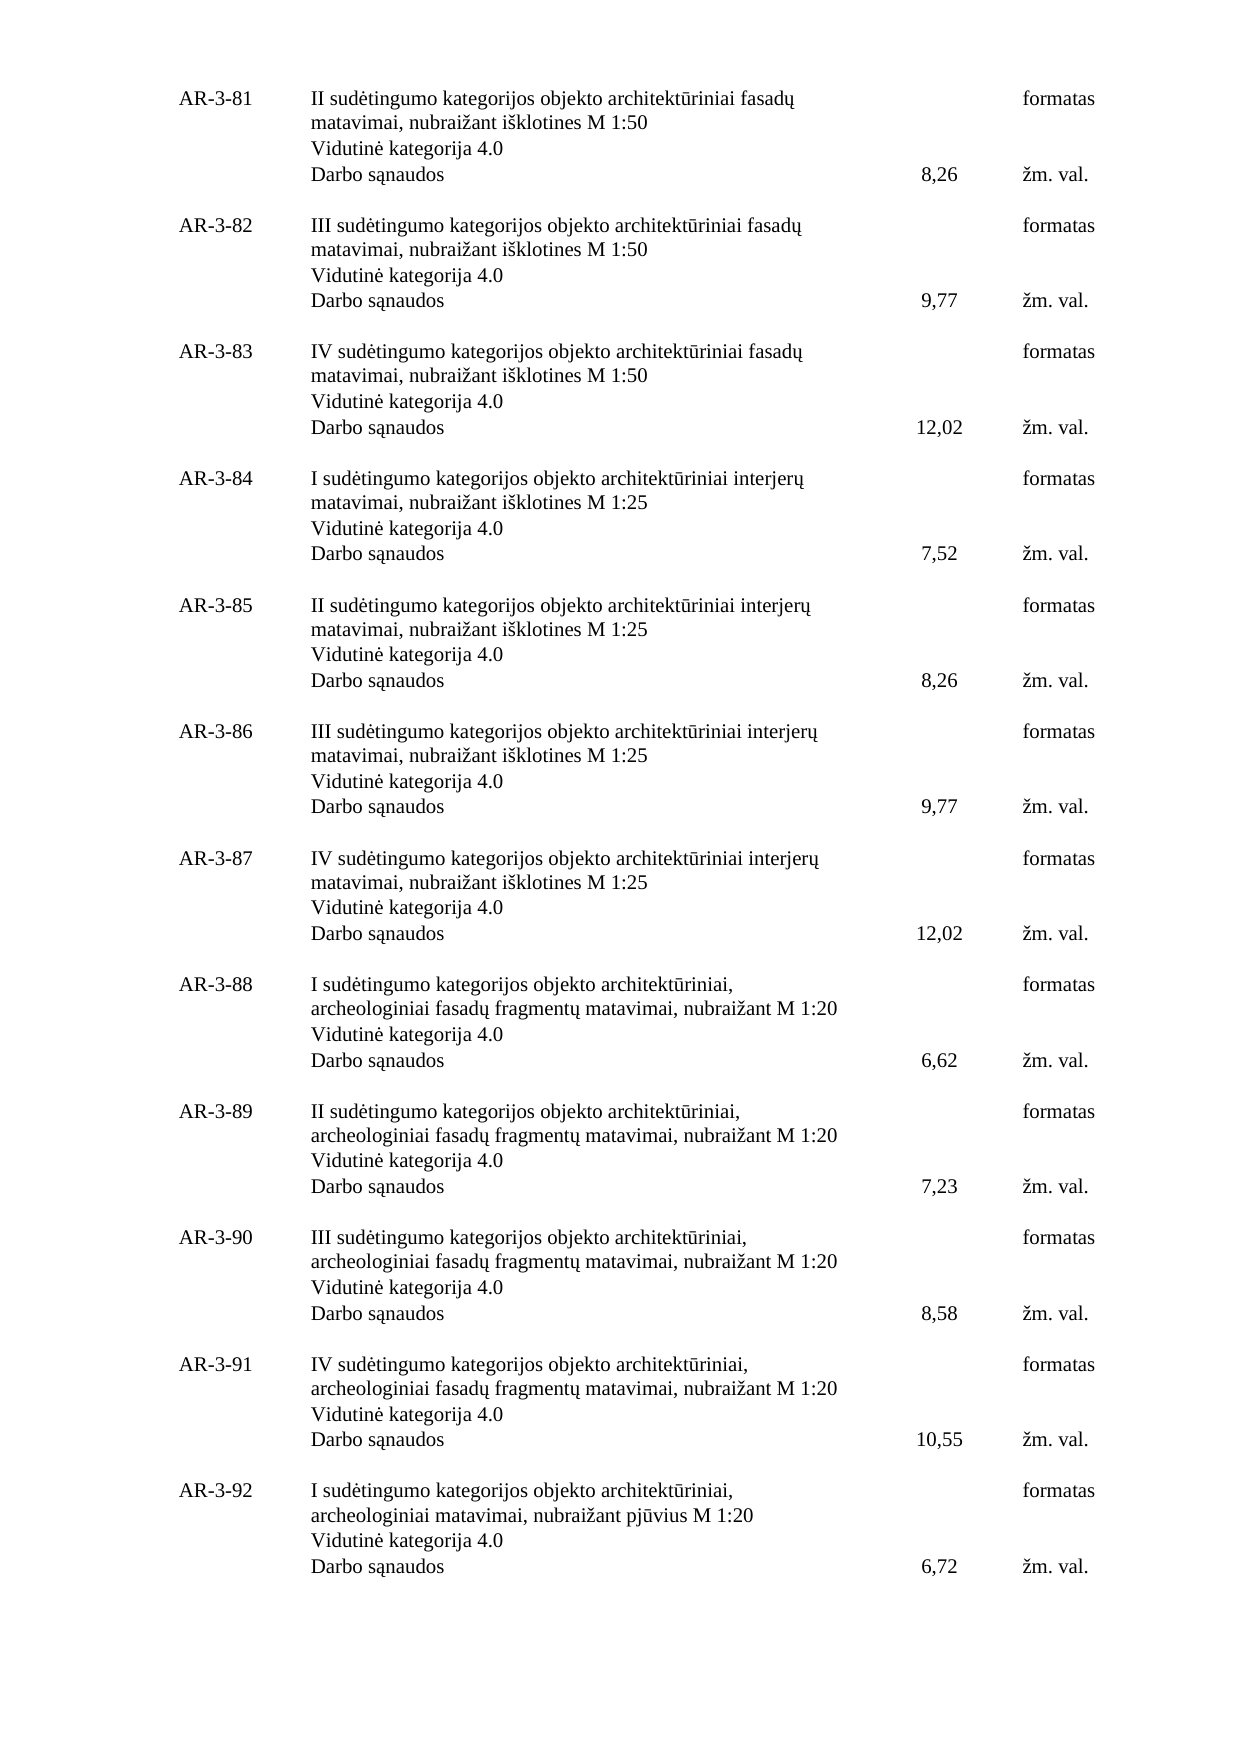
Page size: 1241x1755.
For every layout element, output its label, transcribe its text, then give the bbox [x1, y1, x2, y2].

table_cell [309, 692, 858, 717]
table_cell [858, 1527, 1021, 1552]
table_cell Vidutinė kategorija 4.0 [309, 767, 858, 793]
table_cell 7,52 [858, 540, 1021, 565]
table_cell formatas [1021, 718, 1181, 767]
table_cell [177, 186, 309, 211]
table_cell [309, 439, 858, 464]
table_cell [1021, 514, 1181, 540]
table_cell [177, 439, 309, 464]
table_cell [858, 211, 1021, 261]
table_cell [309, 59, 858, 85]
table_cell [858, 1350, 1021, 1400]
table_cell III sudėtingumo kategorijos objekto architektūriniai fasadų matavimai, nubraižant išklotines M 1:50 [309, 211, 858, 261]
table_cell AR-3-91 [177, 1350, 309, 1400]
table_cell [177, 666, 309, 692]
table_cell [177, 894, 309, 919]
table_cell [1021, 388, 1181, 413]
table_cell [177, 160, 309, 186]
table_cell [309, 1451, 858, 1477]
table_cell [858, 565, 1021, 591]
table_cell [177, 641, 309, 666]
table_cell [1021, 261, 1181, 287]
table_cell 12,02 [858, 413, 1021, 439]
table_cell [1021, 134, 1181, 160]
table_cell [177, 1400, 309, 1426]
table_cell Vidutinė kategorija 4.0 [309, 1147, 858, 1172]
table_cell [177, 312, 309, 338]
table_cell [858, 261, 1021, 287]
table_cell II sudėtingumo kategorijos objekto architektūriniai, archeologiniai fasadų fragmentų matavimai, nubraižant M 1:20 [309, 1097, 858, 1147]
table_cell [858, 1097, 1021, 1147]
table_cell [177, 134, 309, 160]
table_cell [177, 514, 309, 540]
table_cell 6,62 [858, 1046, 1021, 1072]
table_cell [177, 692, 309, 717]
table_cell [858, 1072, 1021, 1097]
table_cell III sudėtingumo kategorijos objekto architektūriniai interjerų matavimai, nubraižant išklotines M 1:25 [309, 718, 858, 767]
table_cell [858, 134, 1021, 160]
table_cell [858, 1325, 1021, 1350]
table_cell žm. val. [1021, 919, 1181, 945]
table_cell Vidutinė kategorija 4.0 [309, 1400, 858, 1426]
table_cell [177, 793, 309, 818]
table_cell [858, 718, 1021, 767]
table_cell [177, 388, 309, 413]
table_cell [858, 692, 1021, 717]
table_cell formatas [1021, 971, 1181, 1020]
table_cell [1021, 1451, 1181, 1477]
table_cell Darbo sąnaudos [309, 793, 858, 818]
table_cell AR-3-88 [177, 971, 309, 1020]
table_cell Darbo sąnaudos [309, 919, 858, 945]
table_cell [1021, 767, 1181, 793]
table_cell 8,26 [858, 160, 1021, 186]
table_cell Darbo sąnaudos [309, 666, 858, 692]
table_cell [309, 312, 858, 338]
table_cell [1021, 1400, 1181, 1426]
table_cell 6,72 [858, 1552, 1021, 1578]
table_cell Vidutinė kategorija 4.0 [309, 388, 858, 413]
table_cell Vidutinė kategorija 4.0 [309, 641, 858, 666]
table_cell žm. val. [1021, 1299, 1181, 1325]
table_cell Darbo sąnaudos [309, 1046, 858, 1072]
table_cell Darbo sąnaudos [309, 160, 858, 186]
table_cell [858, 338, 1021, 387]
table_cell [177, 919, 309, 945]
table_cell II sudėtingumo kategorijos objekto architektūriniai interjerų matavimai, nubraižant išklotines M 1:25 [309, 591, 858, 641]
table_cell [177, 1147, 309, 1172]
table_cell [177, 819, 309, 844]
table_cell [177, 413, 309, 439]
table_cell [858, 1477, 1021, 1527]
table_cell AR-3-83 [177, 338, 309, 387]
table_cell formatas [1021, 464, 1181, 514]
table_cell [1021, 59, 1181, 85]
table_cell 8,26 [858, 666, 1021, 692]
table_cell [858, 312, 1021, 338]
table_cell [309, 1072, 858, 1097]
table_cell [177, 59, 309, 85]
table_cell [177, 540, 309, 565]
table_cell žm. val. [1021, 1552, 1181, 1578]
table_cell III sudėtingumo kategorijos objekto architektūriniai, archeologiniai fasadų fragmentų matavimai, nubraižant M 1:20 [309, 1224, 858, 1273]
table_cell [858, 1224, 1021, 1273]
table_cell [858, 971, 1021, 1020]
table_cell [177, 287, 309, 312]
table_cell [177, 945, 309, 971]
table_cell [309, 1198, 858, 1224]
table_cell AR-3-85 [177, 591, 309, 641]
table_cell [858, 767, 1021, 793]
table_cell [177, 1198, 309, 1224]
table_cell [1021, 819, 1181, 844]
table_cell [309, 565, 858, 591]
table_cell formatas [1021, 85, 1181, 134]
table_cell [1021, 439, 1181, 464]
table_cell IV sudėtingumo kategorijos objekto architektūriniai, archeologiniai fasadų fragmentų matavimai, nubraižant M 1:20 [309, 1350, 858, 1400]
table_cell [858, 945, 1021, 971]
table_cell IV sudėtingumo kategorijos objekto architektūriniai fasadų matavimai, nubraižant išklotines M 1:50 [309, 338, 858, 387]
table_cell [858, 59, 1021, 85]
table_cell [1021, 312, 1181, 338]
table_cell [177, 1552, 309, 1578]
table_cell [1021, 894, 1181, 919]
table_cell [177, 767, 309, 793]
table_cell [858, 464, 1021, 514]
table_cell AR-3-82 [177, 211, 309, 261]
table_cell AR-3-92 [177, 1477, 309, 1527]
table_cell AR-3-87 [177, 844, 309, 894]
table_cell [858, 514, 1021, 540]
table_cell formatas [1021, 338, 1181, 387]
table_cell [177, 565, 309, 591]
table_cell [177, 1046, 309, 1072]
table_cell formatas [1021, 211, 1181, 261]
table_cell [858, 388, 1021, 413]
table_cell [177, 1299, 309, 1325]
table_cell formatas [1021, 844, 1181, 894]
table_cell žm. val. [1021, 666, 1181, 692]
table_cell [858, 1451, 1021, 1477]
table_cell [858, 819, 1021, 844]
table_cell [309, 945, 858, 971]
table_cell [858, 894, 1021, 919]
table_cell Vidutinė kategorija 4.0 [309, 134, 858, 160]
table_cell 9,77 [858, 793, 1021, 818]
table_cell II sudėtingumo kategorijos objekto architektūriniai fasadų matavimai, nubraižant išklotines M 1:50 [309, 85, 858, 134]
table_cell formatas [1021, 591, 1181, 641]
table_cell formatas [1021, 1097, 1181, 1147]
table_cell [858, 186, 1021, 211]
table_cell [858, 1147, 1021, 1172]
table_cell [1021, 1198, 1181, 1224]
table_cell Vidutinė kategorija 4.0 [309, 894, 858, 919]
table_cell [858, 85, 1021, 134]
table_cell [858, 591, 1021, 641]
table_cell [858, 641, 1021, 666]
table_cell Vidutinė kategorija 4.0 [309, 514, 858, 540]
table_cell [309, 1578, 858, 1603]
table_cell [177, 1020, 309, 1046]
table_cell [1021, 641, 1181, 666]
table_cell AR-3-86 [177, 718, 309, 767]
table_cell I sudėtingumo kategorijos objekto architektūriniai, archeologiniai matavimai, nubraižant pjūvius M 1:20 [309, 1477, 858, 1527]
table_cell [1021, 1020, 1181, 1046]
table_cell [858, 1274, 1021, 1299]
table_cell AR-3-89 [177, 1097, 309, 1147]
table_cell 9,77 [858, 287, 1021, 312]
table_cell Darbo sąnaudos [309, 1426, 858, 1451]
table_cell formatas [1021, 1477, 1181, 1527]
table_cell Vidutinė kategorija 4.0 [309, 1274, 858, 1299]
table_cell žm. val. [1021, 1426, 1181, 1451]
table_cell [858, 1020, 1021, 1046]
table_cell [1021, 565, 1181, 591]
table_cell AR-3-84 [177, 464, 309, 514]
table_cell [177, 1451, 309, 1477]
table_cell Darbo sąnaudos [309, 1299, 858, 1325]
table_cell Darbo sąnaudos [309, 287, 858, 312]
table_cell žm. val. [1021, 287, 1181, 312]
table_cell [177, 1072, 309, 1097]
table_cell [309, 1325, 858, 1350]
table_cell [177, 1527, 309, 1552]
table_cell [309, 186, 858, 211]
table_cell [177, 1578, 309, 1603]
table_cell Vidutinė kategorija 4.0 [309, 1020, 858, 1046]
table_cell [1021, 1274, 1181, 1299]
table_cell AR-3-81 [177, 85, 309, 134]
table_cell [858, 1578, 1021, 1603]
table_cell [177, 1325, 309, 1350]
table_cell Vidutinė kategorija 4.0 [309, 261, 858, 287]
table_cell [858, 1400, 1021, 1426]
table_cell [858, 439, 1021, 464]
table_cell Vidutinė kategorija 4.0 [309, 1527, 858, 1552]
table_cell [177, 1426, 309, 1451]
table_cell [1021, 1072, 1181, 1097]
table_cell 12,02 [858, 919, 1021, 945]
table_cell [1021, 1578, 1181, 1603]
table_cell [177, 261, 309, 287]
table_cell [1021, 692, 1181, 717]
table_cell žm. val. [1021, 160, 1181, 186]
table_cell žm. val. [1021, 1173, 1181, 1198]
table_cell formatas [1021, 1350, 1181, 1400]
table_cell [177, 1173, 309, 1198]
table_cell [1021, 1325, 1181, 1350]
table_cell Darbo sąnaudos [309, 540, 858, 565]
table_cell Darbo sąnaudos [309, 1552, 858, 1578]
table_cell [1021, 186, 1181, 211]
table_cell 8,58 [858, 1299, 1021, 1325]
table_cell [309, 819, 858, 844]
table_cell I sudėtingumo kategorijos objekto architektūriniai, archeologiniai fasadų fragmentų matavimai, nubraižant M 1:20 [309, 971, 858, 1020]
table_cell žm. val. [1021, 793, 1181, 818]
table_cell [1021, 1147, 1181, 1172]
table_cell žm. val. [1021, 1046, 1181, 1072]
table_cell AR-3-90 [177, 1224, 309, 1273]
table_cell žm. val. [1021, 540, 1181, 565]
table_cell [858, 1198, 1021, 1224]
table_cell [1021, 945, 1181, 971]
table_cell žm. val. [1021, 413, 1181, 439]
table_cell Darbo sąnaudos [309, 413, 858, 439]
table_cell I sudėtingumo kategorijos objekto architektūriniai interjerų matavimai, nubraižant išklotines M 1:25 [309, 464, 858, 514]
table_cell 7,23 [858, 1173, 1021, 1198]
table_cell Darbo sąnaudos [309, 1173, 858, 1198]
table_cell IV sudėtingumo kategorijos objekto architektūriniai interjerų matavimai, nubraižant išklotines M 1:25 [309, 844, 858, 894]
table_cell formatas [1021, 1224, 1181, 1273]
table_cell [1021, 1527, 1181, 1552]
table_cell [177, 1274, 309, 1299]
table_cell 10,55 [858, 1426, 1021, 1451]
table_cell [858, 844, 1021, 894]
